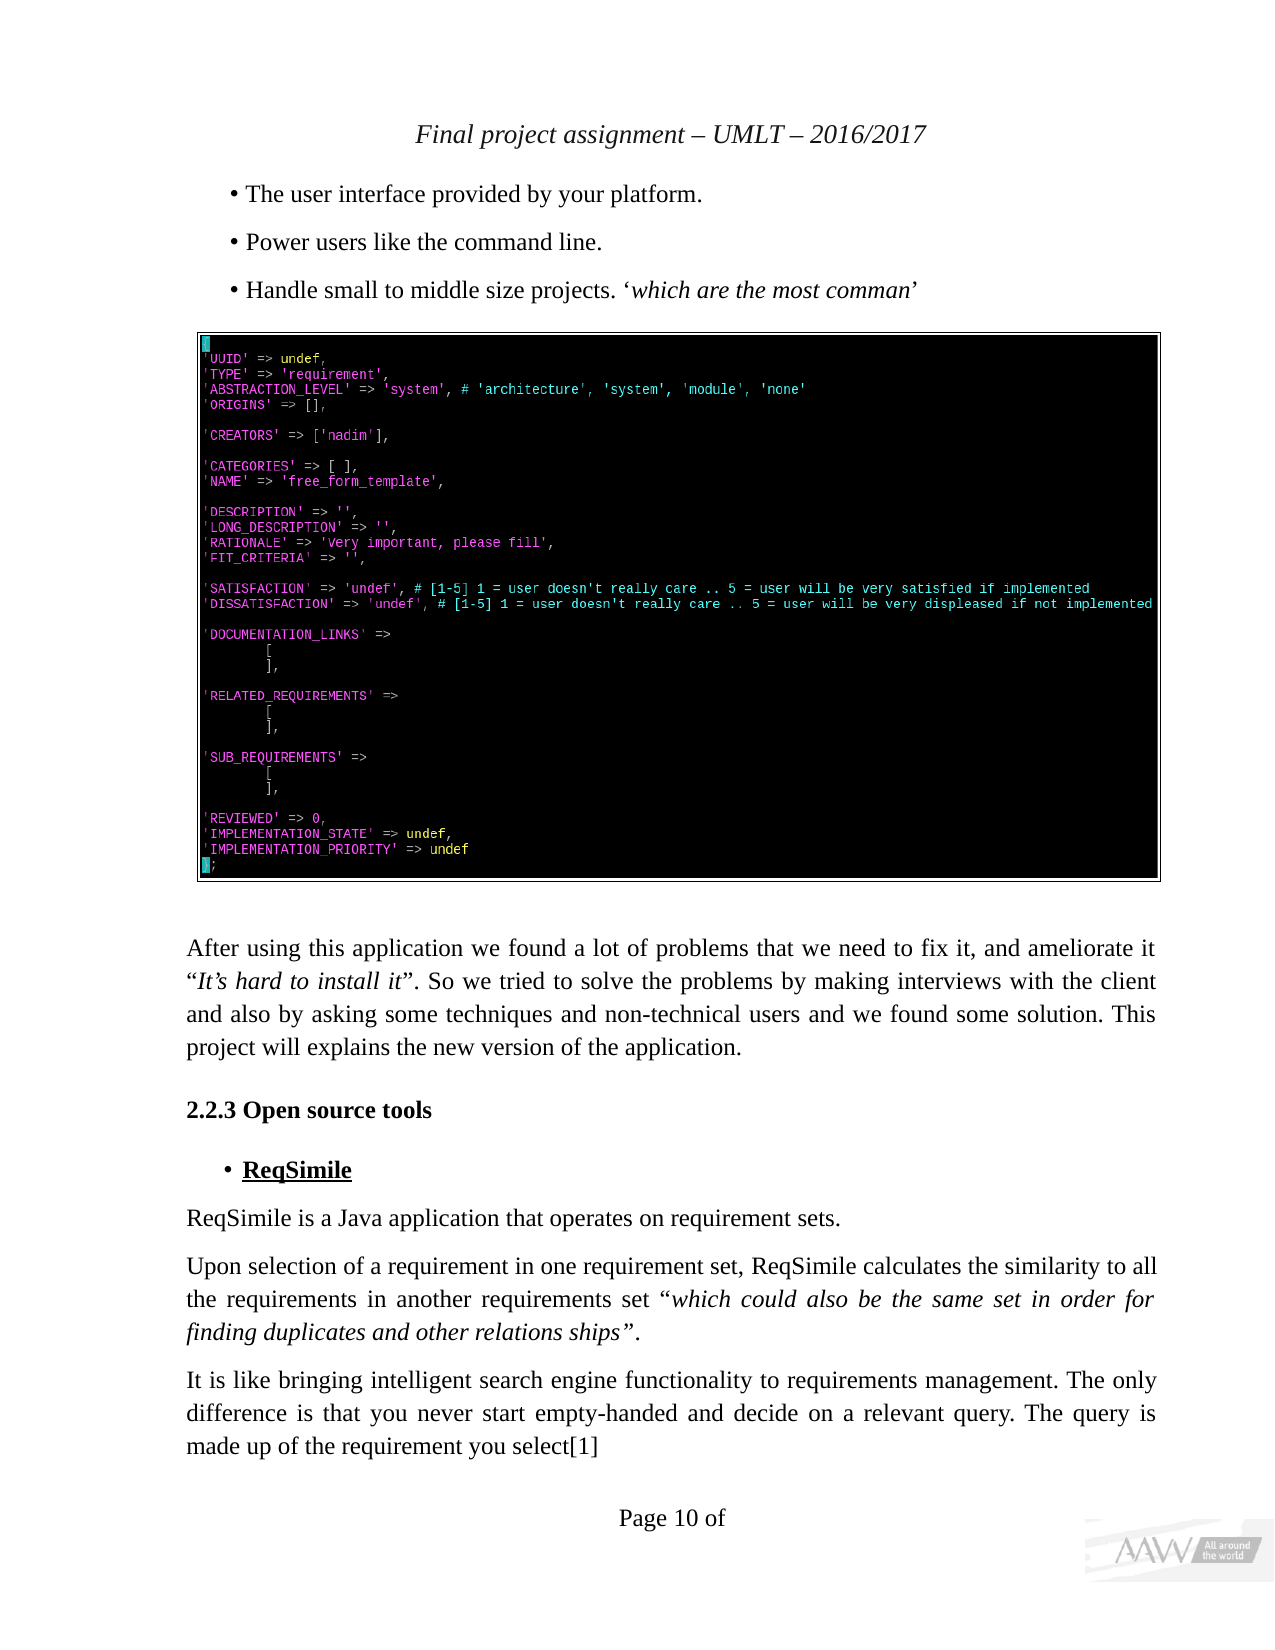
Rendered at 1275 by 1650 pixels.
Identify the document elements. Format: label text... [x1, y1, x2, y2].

text Upon selection of a requirement in one requirement set, ReqSimile calculates the similarity to all the requirements in another requirements set “which could also be the same set in order for finding duplicates and other relations ships”. [186, 1251, 1158, 1346]
list Handle small to middle size projects. ‘which are the most comman’ [230, 275, 1158, 303]
list ReqSimile is a Java application that operates on requirement sets. [186, 1203, 1158, 1232]
subtitle 2.2.3 Open source tools [186, 1095, 1158, 1124]
list Power users like the command line. [230, 227, 1158, 256]
text It is like bringing intelligent search engine functionality to requirements management. The only difference is that you never start empty-handed and decide on a relevant query. The query is made up of the requirement you select[1] [186, 1365, 1158, 1459]
list ReqSimile [223, 1155, 1158, 1184]
picture [200, 335, 1158, 878]
picture [1085, 1519, 1275, 1582]
list The user interface provided by your platform. [230, 179, 1158, 207]
text After using this application we found a lot of problems that we need to fix it, and ameliorate it “It’s hard to install it”. So we tried to solve the problems by making interviews with the client and also by asking some techniques and non-technical users and we found some solution. This project will explains the new version of the application. [186, 933, 1158, 1061]
